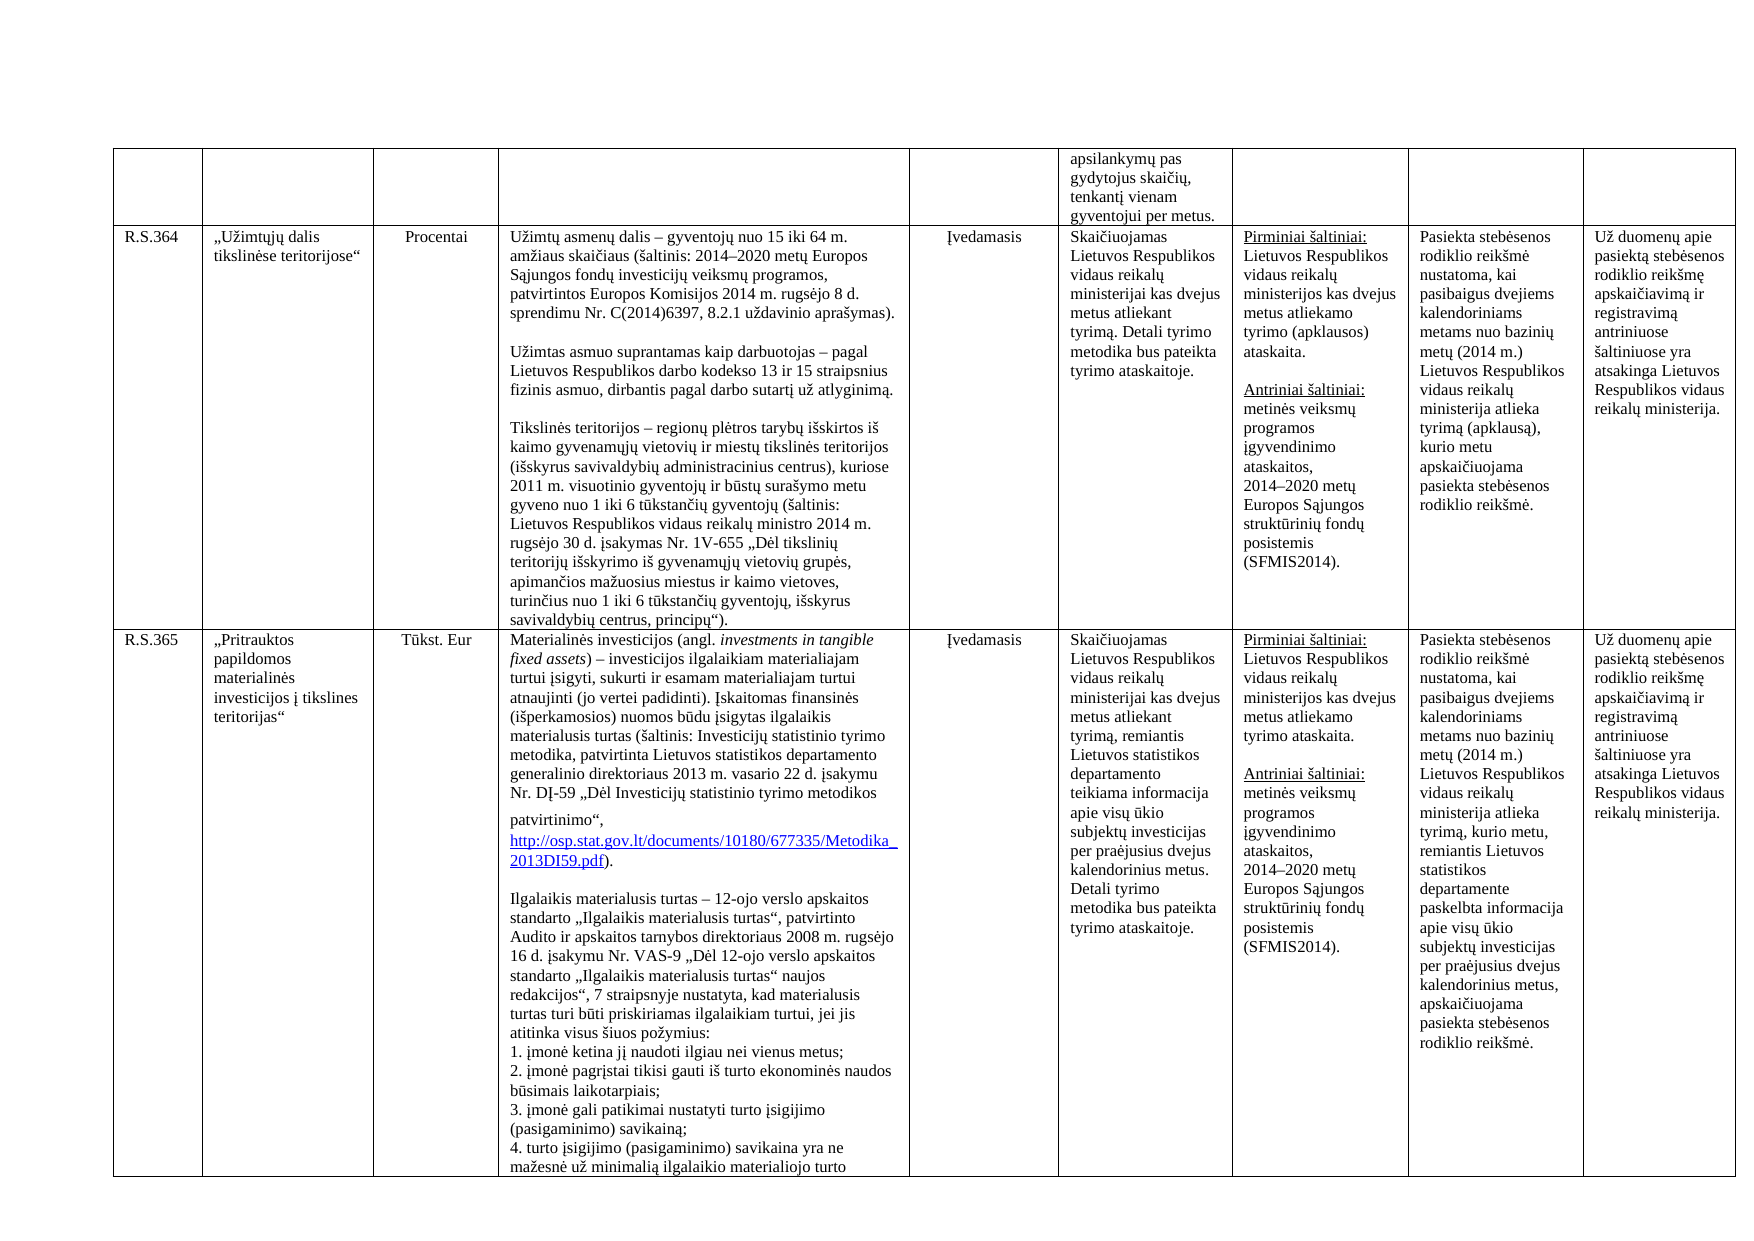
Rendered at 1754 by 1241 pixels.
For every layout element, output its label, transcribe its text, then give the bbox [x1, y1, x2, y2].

table_cell „Pritrauktos papildomos materialinės investicijos į tikslines teritorijas“ [203, 630, 373, 1176]
table_cell „Užimtųjų dalis tikslinėse teritorijose“ [203, 226, 373, 629]
table_cell Pirminiai šaltiniai: Lietuvos Respublikos vidaus reikalų ministerijos kas dvejus metus atliekamo tyrimo (apklausos) ataskaita. Antriniai šaltiniai: metinės veiksmų programos įgyvendinimo ataskaitos, 2014–2020 metų Europos Sąjungos struktūrinių fondų posistemis (SFMIS2014). [1233, 226, 1408, 629]
table_cell apsilankymų pas gydytojus skaičių, tenkantį vienam gyventojui per metus. [1059, 149, 1232, 225]
table_cell Įvedamasis [910, 630, 1058, 1176]
table_cell Įvedamasis [910, 226, 1058, 629]
table_cell Materialinės investicijos (angl. investments in tangible fixed assets) – investicijos ilgalaikiam materialiajam turtui įsigyti, sukurti ir esamam materialiajam turtui atnaujinti (jo vertei padidinti). Įskaitomas finansinės (išperkamosios) nuomos būdu įsigytas ilgalaikis materialusis turtas (šaltinis: Investicijų statistinio tyrimo metodika, patvirtinta Lietuvos statistikos departamento generalinio direktoriaus 2013 m. vasario 22 d. įsakymu Nr. DĮ-59 „Dėl Investicijų statistinio tyrimo metodikos patvirtinimo“, http://osp.stat.gov.lt/documents/10180/677335/Metodika_2013DI59.pdf). Ilgalaikis materialusis turtas – 12-ojo verslo apskaitos standarto „Ilgalaikis materialusis turtas“, patvirtinto Audito ir apskaitos tarnybos direktoriaus 2008 m. rugsėjo 16 d. įsakymu Nr. VAS-9 „Dėl 12-ojo verslo apskaitos standarto „Ilgalaikis materialusis turtas“ naujos redakcijos“, 7 straipsnyje nustatyta, kad materialusis turtas turi būti priskiriamas ilgalaikiam turtui, jei jis atitinka visus šiuos požymius: 1. įmonė ketina jį naudoti ilgiau nei vienus metus; 2. įmonė pagrįstai tikisi gauti iš turto ekonominės naudos būsimais laikotarpiais; 3. įmonė gali patikimai nustatyti turto įsigijimo (pasigaminimo) savikainą; 4. turto įsigijimo (pasigaminimo) savikaina yra ne mažesnė už minimalią ilgalaikio materialiojo turto [499, 630, 909, 1176]
table_cell [1409, 149, 1583, 225]
table_cell Procentai [374, 226, 498, 629]
table_cell Už duomenų apie pasiektą stebėsenos rodiklio reikšmę apskaičiavimą ir registravimą antriniuose šaltiniuose yra atsakinga Lietuvos Respublikos vidaus reikalų ministerija. [1584, 226, 1735, 629]
table_cell [374, 149, 498, 225]
table_cell [910, 149, 1058, 225]
table_cell [203, 149, 373, 225]
table_cell R.S.364 [114, 226, 202, 629]
table_cell [499, 149, 909, 225]
table_cell [114, 149, 202, 225]
table_cell [1233, 149, 1408, 225]
table_cell [1584, 149, 1735, 225]
table_cell Už duomenų apie pasiektą stebėsenos rodiklio reikšmę apskaičiavimą ir registravimą antriniuose šaltiniuose yra atsakinga Lietuvos Respublikos vidaus reikalų ministerija. [1584, 630, 1735, 1176]
table_cell Pasiekta stebėsenos rodiklio reikšmė nustatoma, kai pasibaigus dvejiems kalendoriniams metams nuo bazinių metų (2014 m.) Lietuvos Respublikos vidaus reikalų ministerija atlieka tyrimą, kurio metu, remiantis Lietuvos statistikos departamente paskelbta informacija apie visų ūkio subjektų investicijas per praėjusius dvejus kalendorinius metus, apskaičiuojama pasiekta stebėsenos rodiklio reikšmė. [1409, 630, 1583, 1176]
table_cell Pirminiai šaltiniai: Lietuvos Respublikos vidaus reikalų ministerijos kas dvejus metus atliekamo tyrimo ataskaita. Antriniai šaltiniai: metinės veiksmų programos įgyvendinimo ataskaitos, 2014–2020 metų Europos Sąjungos struktūrinių fondų posistemis (SFMIS2014). [1233, 630, 1408, 1176]
table_cell Tūkst. Eur [374, 630, 498, 1176]
table_cell Skaičiuojamas Lietuvos Respublikos vidaus reikalų ministerijai kas dvejus metus atliekant tyrimą, remiantis Lietuvos statistikos departamento teikiama informacija apie visų ūkio subjektų investicijas per praėjusius dvejus kalendorinius metus. Detali tyrimo metodika bus pateikta tyrimo ataskaitoje. [1059, 630, 1232, 1176]
table_cell Užimtų asmenų dalis – gyventojų nuo 15 iki 64 m. amžiaus skaičiaus (šaltinis: 2014–2020 metų Europos Sąjungos fondų investicijų veiksmų programos, patvirtintos Europos Komisijos 2014 m. rugsėjo 8 d. sprendimu Nr. C(2014)6397, 8.2.1 uždavinio aprašymas). Užimtas asmuo suprantamas kaip darbuotojas – pagal Lietuvos Respublikos darbo kodekso 13 ir 15 straipsnius fizinis asmuo, dirbantis pagal darbo sutartį už atlyginimą. Tikslinės teritorijos – regionų plėtros tarybų išskirtos iš kaimo gyvenamųjų vietovių ir miestų tikslinės teritorijos (išskyrus savivaldybių administracinius centrus), kuriose 2011 m. visuotinio gyventojų ir būstų surašymo metu gyveno nuo 1 iki 6 tūkstančių gyventojų (šaltinis: Lietuvos Respublikos vidaus reikalų ministro 2014 m. rugsėjo 30 d. įsakymas Nr. 1V-655 „Dėl tikslinių teritorijų išskyrimo iš gyvenamųjų vietovių grupės, apimančios mažuosius miestus ir kaimo vietoves, turinčius nuo 1 iki 6 tūkstančių gyventojų, išskyrus savivaldybių centrus, principų“). [499, 226, 909, 629]
table_cell Pasiekta stebėsenos rodiklio reikšmė nustatoma, kai pasibaigus dvejiems kalendoriniams metams nuo bazinių metų (2014 m.) Lietuvos Respublikos vidaus reikalų ministerija atlieka tyrimą (apklausą), kurio metu apskaičiuojama pasiekta stebėsenos rodiklio reikšmė. [1409, 226, 1583, 629]
table_cell Skaičiuojamas Lietuvos Respublikos vidaus reikalų ministerijai kas dvejus metus atliekant tyrimą. Detali tyrimo metodika bus pateikta tyrimo ataskaitoje. [1059, 226, 1232, 629]
table_cell R.S.365 [114, 630, 202, 1176]
